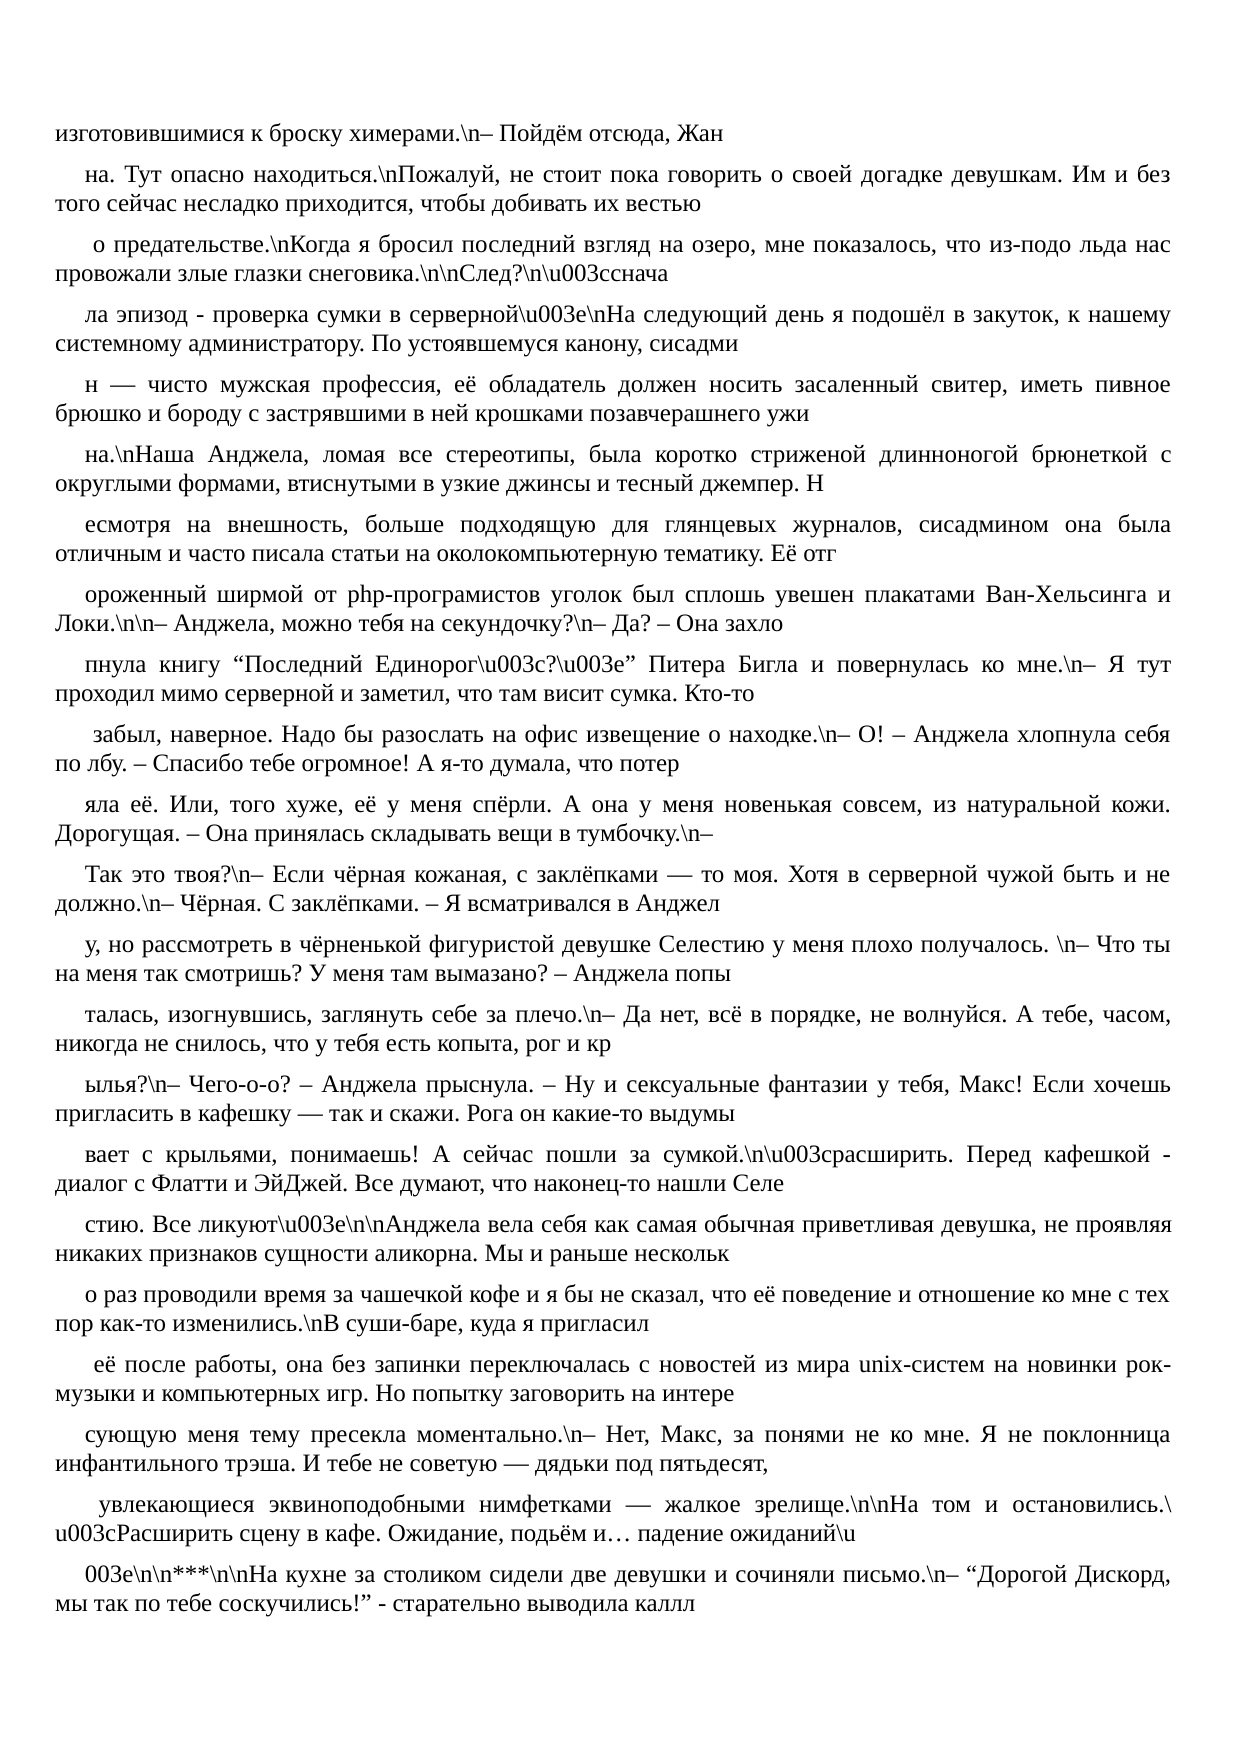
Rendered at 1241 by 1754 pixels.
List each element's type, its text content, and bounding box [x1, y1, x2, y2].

text яла её. Или, того хуже, её у меня спёрли. А она у меня новенькая совсем, из натуральной кожи. Дорогущая. – Она принялась складывать вещи в тумбочку.\n– [55, 789, 1172, 847]
text н — чисто мужская профессия, её обладатель должен носить засаленный свитер, иметь пивное брюшко и бороду с застрявшими в ней крошками позавчерашнего ужи [55, 369, 1172, 427]
text у, но рассмотреть в чёрненькой фигуристой девушке Селестию у меня плохо получалось. \n– Что ты на меня так смотришь? У меня там вымазано? – Анджела попы [55, 929, 1172, 987]
text на.\nНаша Анджела, ломая все стереотипы, была коротко стриженой длинноногой брюнеткой с округлыми формами, втиснутыми в узкие джинсы и тесный джемпер. Н [55, 439, 1172, 497]
text на. Тут опасно находиться.\nПожалуй, не стоит пока говорить о своей догадке девушкам. Им и без того сейчас несладко приходится, чтобы добивать их вестью [55, 159, 1172, 217]
text вает с крыльями, понимаешь! А сейчас пошли за сумкой.\n\u003cрасширить. Перед кафешкой - диалог с Флатти и ЭйДжей. Все думают, что наконец-то нашли Селе [55, 1139, 1172, 1197]
text сующую меня тему пресекла моментально.\n– Нет, Макс, за понями не ко мне. Я не поклонница инфантильного трэша. И тебе не советую — дядьки под пятьдесят, [55, 1419, 1172, 1477]
text ылья?\n– Чего-о-о? – Анджела прыснула. – Ну и сексуальные фантазии у тебя, Макс! Если хочешь пригласить в кафешку — так и скажи. Рога он какие-то выдумы [55, 1069, 1172, 1127]
text её после работы, она без запинки переключалась с новостей из мира unix-систем на новинки рок-музыки и компьютерных игр. Но попытку заговорить на интере [55, 1349, 1172, 1407]
text увлекающиеся эквиноподобными нимфетками — жалкое зрелище.\n\nНа том и остановились.\u003cРасширить сцену в кафе. Ожидание, подьём и… падение ожиданий\u [55, 1489, 1172, 1547]
text Так это твоя?\n– Если чёрная кожаная, с заклёпками — то моя. Хотя в серверной чужой быть и не должно.\n– Чёрная. С заклёпками. – Я всматривался в Анджел [55, 859, 1172, 917]
text есмотря на внешность, больше подходящую для глянцевых журналов, сисадмином она была отличным и часто писала статьи на околокомпьютерную тематику. Её отг [55, 509, 1172, 567]
text 003e\n\n***\n\nНа кухне за столиком сидели две девушки и сочиняли письмо.\n– “Дорогой Дискорд, мы так по тебе соскучились!” - старательно выводила каллл [55, 1559, 1172, 1617]
text пнула книгу “Последний Единорог\u003c?\u003e” Питера Бигла и повернулась ко мне.\n– Я тут проходил мимо серверной и заметил, что там висит сумка. Кто-то [55, 649, 1172, 707]
text ороженный ширмой от php-програмистов уголок был сплошь увешен плакатами Ван-Хельсинга и Локи.\n\n– Анджела, можно тебя на секундочку?\n– Да? – Она захло [55, 579, 1172, 637]
text талась, изогнувшись, заглянуть себе за плечо.\n– Да нет, всё в порядке, не волнуйся. А тебе, часом, никогда не снилось, что у тебя есть копыта, рог и кр [55, 999, 1172, 1057]
text о раз проводили время за чашечкой кофе и я бы не сказал, что её поведение и отношение ко мне с тех пор как-то изменились.\nВ суши-баре, куда я пригласил [55, 1279, 1172, 1337]
text ла эпизод - проверка сумки в серверной\u003e\nНа следующий день я подошёл в закуток, к нашему системному администратору. По устоявшемуся канону, сисадми [55, 299, 1172, 357]
text стию. Все ликуют\u003e\n\nАнджела вела себя как самая обычная приветливая девушка, не проявляя никаких признаков сущности аликорна. Мы и раньше нескольк [55, 1209, 1172, 1267]
text о предательстве.\nКогда я бросил последний взгляд на озеро, мне показалось, что из-подо льда нас провожали злые глазки снеговика.\n\nСлед?\n\u003cснача [55, 229, 1172, 287]
text забыл, наверное. Надо бы разослать на офис извещение о находке.\n– О! – Анджела хлопнула себя по лбу. – Спасибо тебе огромное! А я-то думала, что потер [55, 719, 1172, 777]
text изготовившимися к броску химерами.\n– Пойдём отсюда, Жан [55, 118, 1172, 147]
